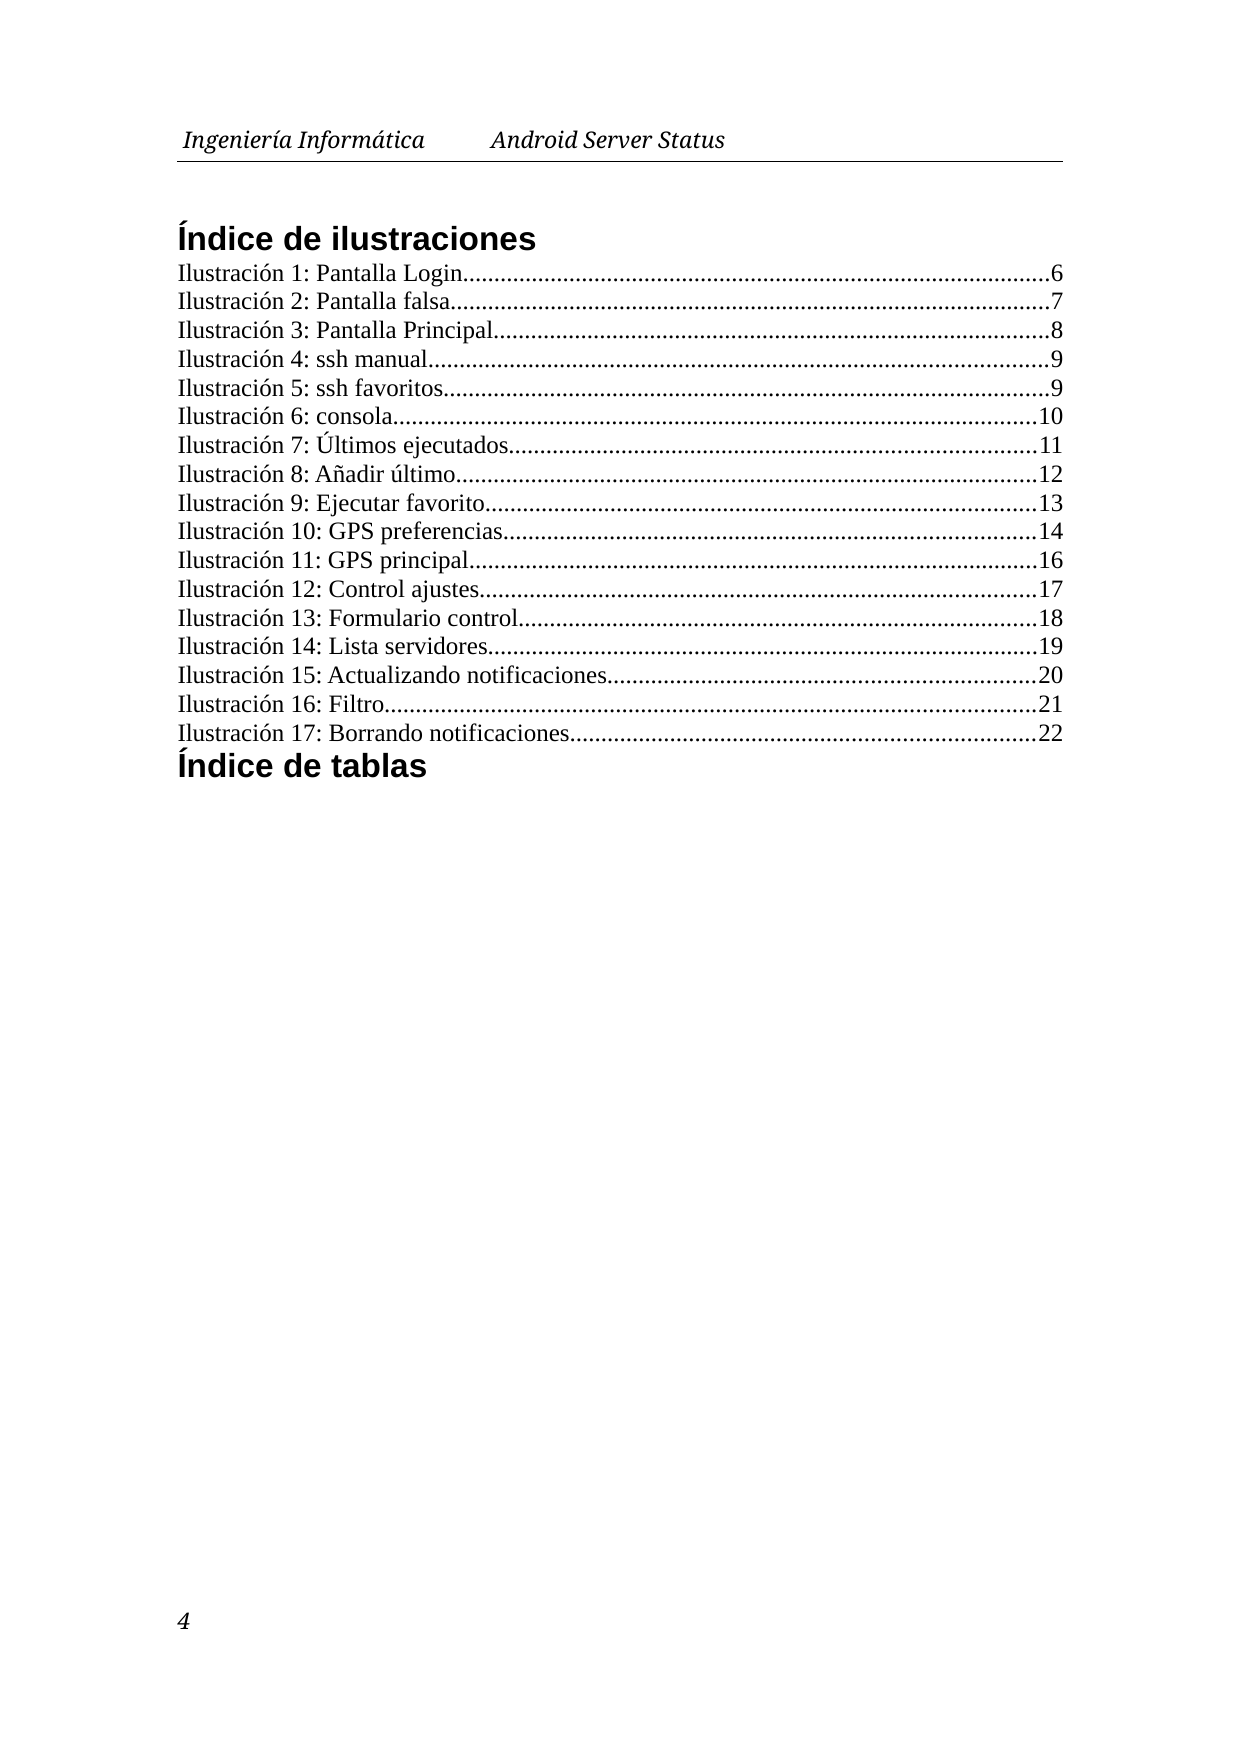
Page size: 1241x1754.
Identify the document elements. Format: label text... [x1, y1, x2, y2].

text Ilustración 5: ssh favoritos 9 [177, 373, 1063, 401]
text Ilustración 10: GPS preferencias 14 [177, 516, 1063, 545]
text Ilustración 3: Pantalla Principal 8 [177, 315, 1063, 344]
text Ilustración 12: Control ajustes 17 [177, 574, 1063, 603]
text Ilustración 2: Pantalla falsa 7 [177, 286, 1063, 315]
text Ilustración 14: Lista servidores 19 [177, 631, 1063, 660]
subtitle Índice de tablas [177, 746, 1063, 785]
text Ilustración 7: Últimos ejecutados 11 [177, 430, 1063, 459]
text Ilustración 17: Borrando notificaciones 22 [177, 718, 1063, 746]
text Ilustración 11: GPS principal 16 [177, 545, 1063, 574]
text Ilustración 9: Ejecutar favorito 13 [177, 488, 1063, 516]
text Ilustración 15: Actualizando notificaciones 20 [177, 660, 1063, 689]
text Ilustración 16: Filtro 21 [177, 689, 1063, 718]
text Ilustración 6: consola 10 [177, 401, 1063, 430]
text Ilustración 4: ssh manual 9 [177, 344, 1063, 373]
text Ilustración 1: Pantalla Login 6 [177, 258, 1063, 286]
text Ilustración 13: Formulario control 18 [177, 603, 1063, 631]
subtitle Índice de ilustraciones [177, 219, 1063, 258]
text Ilustración 8: Añadir último 12 [177, 459, 1063, 488]
